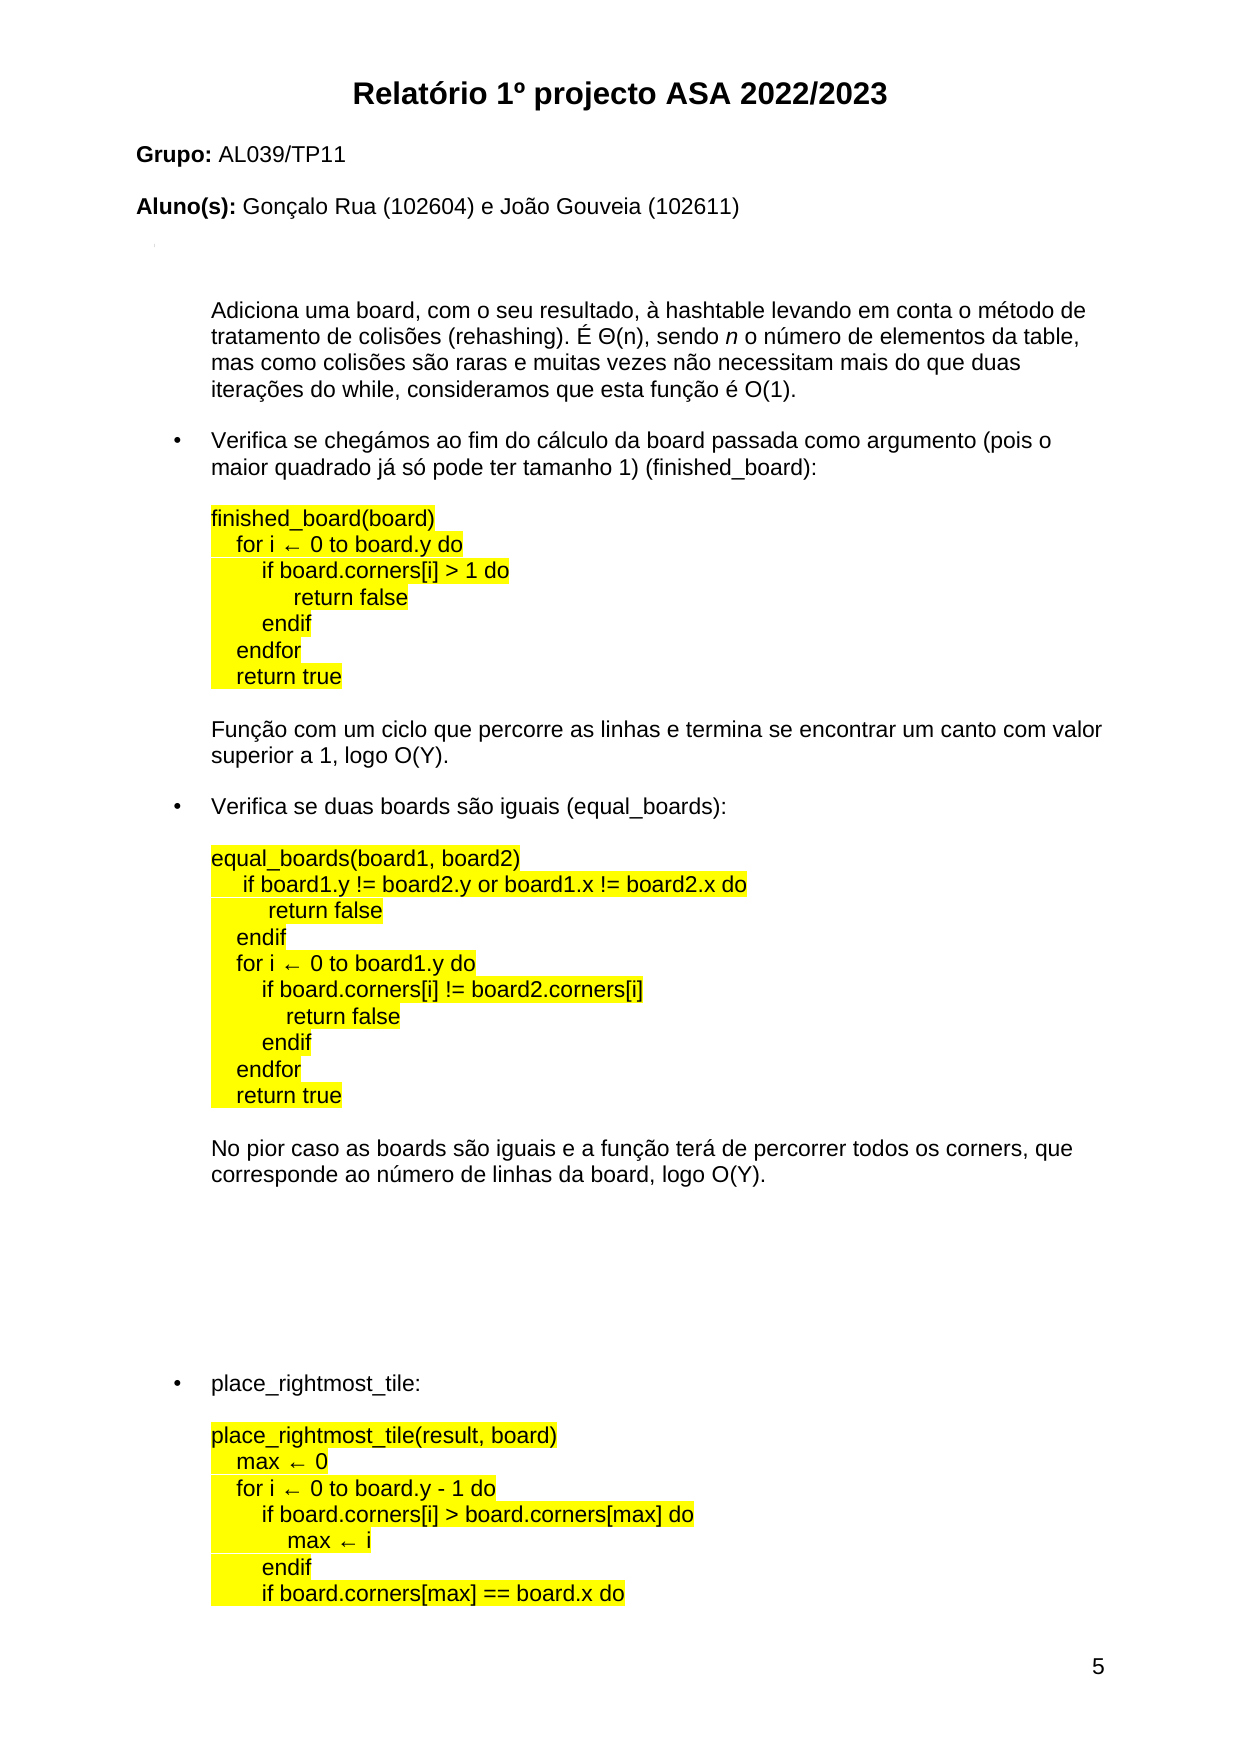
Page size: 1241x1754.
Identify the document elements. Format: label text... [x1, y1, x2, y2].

list place_rightmost_tile(result, board) max ← 0 for i ← 0 to board.y - 1 do if board.corners[i] > board.corners[max] do max ← i endif if board.corners[max] == board.x do [173, 1422, 1104, 1606]
list equal_boards(board1, board2) if board1.y != board2.y or board1.x != board2.x do return false endif for i ← 0 to board1.y do if board.corners[i] != board2.corners[i] return false endif endfor return true No pior caso as boards são iguais e a função terá de percorrer todos os corners, que corresponde ao número de linhas da board, logo O(Y). [173, 845, 1104, 1345]
list place_rightmost_tile: [173, 1370, 1104, 1397]
list finished_board(board) for i ← 0 to board.y do if board.corners[i] > 1 do return false endif endfor return true Função com um ciclo que percorre as linhas e termina se encontrar um canto com valor superior a 1, logo O(Y). [173, 505, 1104, 768]
list Adiciona uma board, com o seu resultado, à hashtable levando em conta o método de tratamento de colisões (rehashing). É Θ(n), sendo n o número de elementos da table, mas como colisões são raras e muitas vezes não necessitam mais do que duas iterações do while, consideramos que esta função é O(1). [173, 270, 1104, 402]
list Verifica se duas boards são iguais (equal_boards): [173, 793, 1104, 820]
list Verifica se chegámos ao fim do cálculo da board passada como argumento (pois o maior quadrado já só pode ter tamanho 1) (finished_board): [173, 427, 1104, 480]
